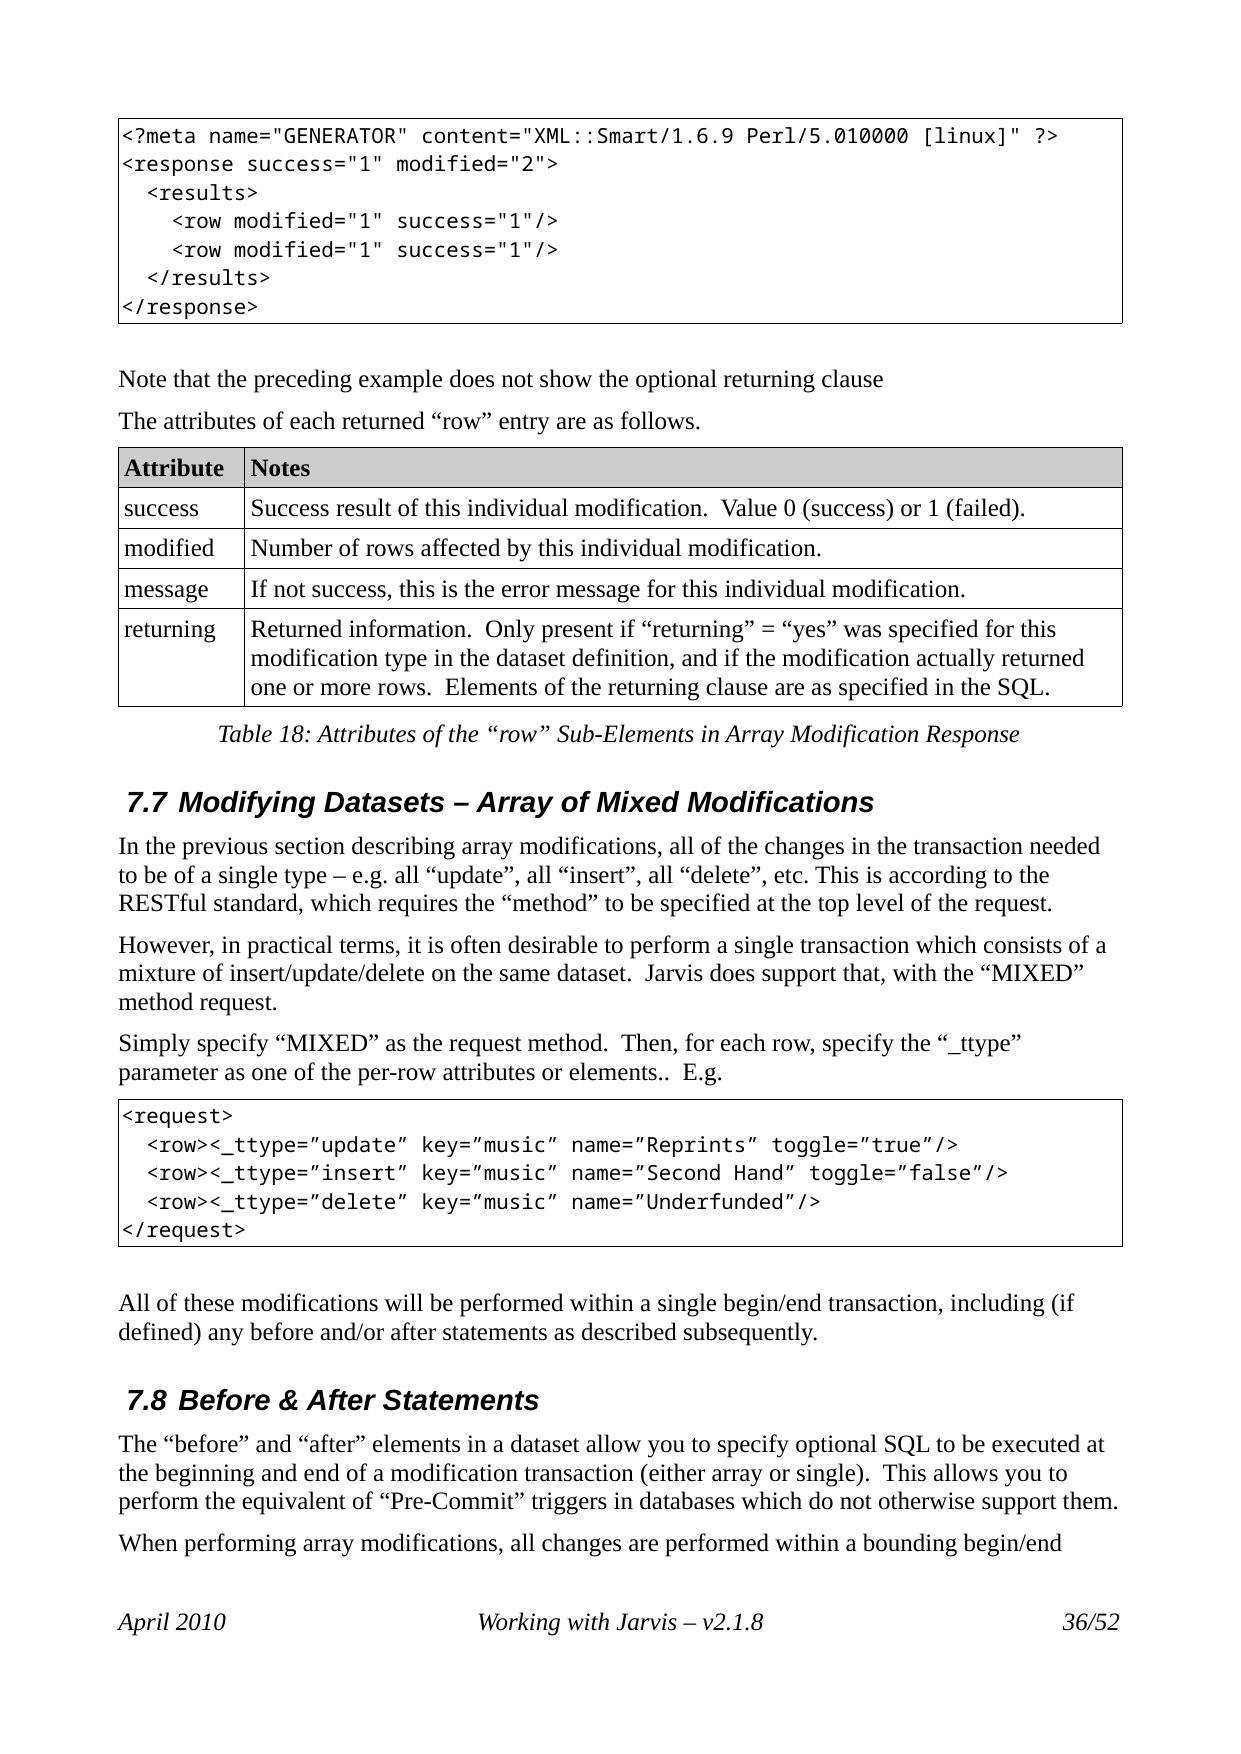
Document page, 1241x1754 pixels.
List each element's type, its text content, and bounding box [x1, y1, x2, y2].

text <row modified="1" success="1"/> [119, 203, 1122, 232]
text </results> [119, 260, 1122, 289]
text <row><_ttype=”insert” key=”music” name=”Second Hand” toggle=”false”/> [119, 1155, 1122, 1184]
table_cell message [119, 569, 244, 608]
table_cell returning [119, 609, 244, 706]
text <row><_ttype=”delete” key=”music” name=”Underfunded”/> [119, 1184, 1122, 1212]
text Note that the preceding example does not show the optional returning clause [118, 364, 1122, 393]
subtitle Before & After Statements [118, 1383, 1122, 1416]
table_cell modified [119, 529, 244, 568]
table_cell success [119, 488, 244, 528]
text When performing array modifications, all changes are performed within a bounding begin/end [118, 1528, 1122, 1556]
text However, in practical terms, it is often desirable to perform a single transaction which consists of a mixture of insert/update/delete on the same dataset. Jarvis does support that, with the “MIXED” method request. [118, 930, 1122, 1016]
text <row modified="1" success="1"/> [119, 232, 1122, 260]
text The “before” and “after” elements in a dataset allow you to specify optional SQL to be executed at the beginning and end of a modification transaction (either array or single). This allows you to perform the equivalent of “Pre-Commit” triggers in databases which do not otherwise support them. [118, 1429, 1122, 1515]
table_cell Returned information. Only present if “returning” = “yes” was specified for this modification type in the dataset definition, and if the modification actually returned one or more rows. Elements of the returning clause are as specified in the SQL. [245, 609, 1122, 706]
text Simply specify “MIXED” as the request method. Then, for each row, specify the “_ttype” parameter as one of the per-row attributes or elements.. E.g. [118, 1028, 1122, 1086]
table_cell Number of rows affected by this individual modification. [245, 529, 1122, 568]
text </request> [119, 1212, 1122, 1246]
text The attributes of each returned “row” entry are as follows. [118, 406, 1122, 434]
text <response success="1" modified="2"> [119, 147, 1122, 175]
table_cell If not success, this is the error message for this individual modification. [245, 569, 1122, 608]
text Table 18: Attributes of the “row” Sub-Elements in Array Modification Response [118, 719, 1122, 747]
table_cell Success result of this individual modification. Value 0 (success) or 1 (failed). [245, 488, 1122, 528]
text <row><_ttype=”update” key=”music” name=”Reprints” toggle=”true”/> [119, 1127, 1122, 1155]
table_header Attribute [119, 448, 244, 487]
table_header Notes [245, 448, 1122, 487]
text <request> [119, 1100, 1122, 1127]
subtitle Modifying Datasets – Array of Mixed Modifications [118, 785, 1122, 818]
text </response> [119, 289, 1122, 323]
text <?meta name="GENERATOR" content="XML::Smart/1.6.9 Perl/5.010000 [linux]" ?> [119, 119, 1122, 147]
text <results> [119, 175, 1122, 203]
text All of these modifications will be performed within a single begin/end transaction, including (if defined) any before and/or after statements as described subsequently. [118, 1288, 1122, 1345]
text In the previous section describing array modifications, all of the changes in the transaction needed to be of a single type – e.g. all “update”, all “insert”, all “delete”, etc. This is according to the RESTful standard, which requires the “method” to be specified at the top level of the request. [118, 831, 1122, 917]
